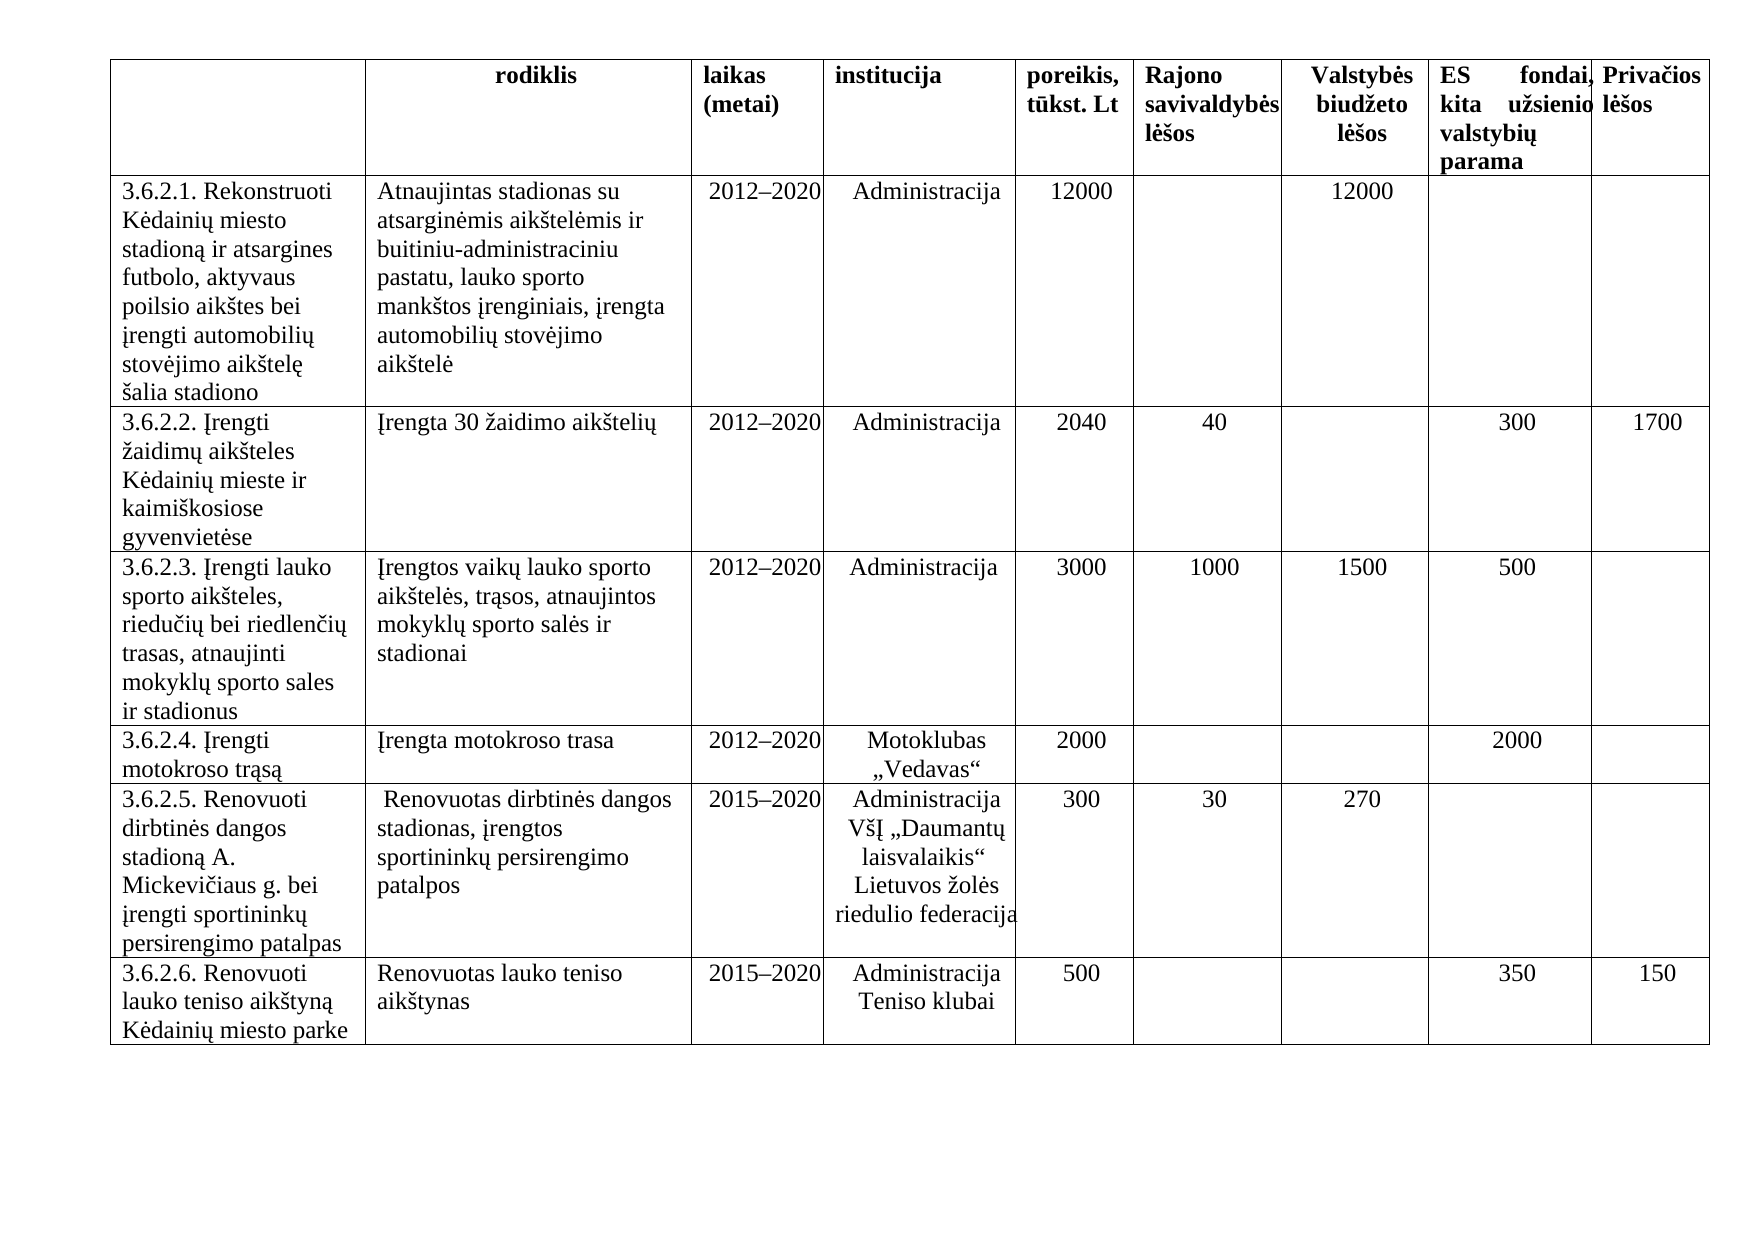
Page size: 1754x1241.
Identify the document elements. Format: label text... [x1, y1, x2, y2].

table_cell 3.6.2.6. Renovuoti lauko teniso aikštyną Kėdainių miesto parke [111, 958, 365, 1044]
table_cell [1592, 726, 1709, 783]
table_cell 2012–2020 [692, 552, 823, 724]
table_cell [1134, 176, 1281, 406]
table_cell [1134, 958, 1281, 1044]
table_cell [1282, 407, 1428, 551]
table_cell Administracija [824, 176, 1015, 406]
table_cell Motoklubas „Vedavas“ [824, 726, 1015, 783]
table_cell 2000 [1016, 726, 1133, 783]
table_cell 3000 [1016, 552, 1133, 724]
table_cell 350 [1429, 958, 1591, 1044]
table_cell 2012–2020 [692, 726, 823, 783]
table_cell [1134, 726, 1281, 783]
table_cell 3.6.2.2. Įrengti žaidimų aikšteles Kėdainių mieste ir kaimiškosiose gyvenvietėse [111, 407, 365, 551]
table_cell 3.6.2.4. Įrengti motokroso trąsą [111, 726, 365, 783]
table_header rodiklis [366, 60, 691, 175]
table_cell Privačios lėšos [1592, 60, 1709, 175]
table_cell 12000 [1282, 176, 1428, 406]
table_cell [1282, 726, 1428, 783]
table_cell Rajono savivaldybės lėšos [1134, 60, 1281, 175]
table_cell ES fondai, kita užsienio valstybių parama [1429, 60, 1591, 175]
table_cell 3.6.2.3. Įrengti lauko sporto aikšteles, riedučių bei riedlenčių trasas, atnaujinti mokyklų sporto sales ir stadionus [111, 552, 365, 724]
table_header [111, 60, 365, 175]
table_cell Valstybės biudžeto lėšos [1282, 60, 1428, 175]
table_cell 3.6.2.5. Renovuoti dirbtinės dangos stadioną A. Mickevičiaus g. bei įrengti sportininkų persirengimo patalpas [111, 784, 365, 957]
table_cell 150 [1592, 958, 1709, 1044]
table_cell 2015–2020 [692, 958, 823, 1044]
table_cell Renovuotas lauko teniso aikštynas [366, 958, 691, 1044]
table_cell Įrengtos vaikų lauko sporto aikštelės, trąsos, atnaujintos mokyklų sporto salės ir stadionai [366, 552, 691, 724]
table_cell 1700 [1592, 407, 1709, 551]
table_cell [1592, 176, 1709, 406]
table_cell 270 [1282, 784, 1428, 957]
table_cell [1282, 958, 1428, 1044]
table_cell 2000 [1429, 726, 1591, 783]
table_cell Administracija VšĮ „Daumantų laisvalaikis“ Lietuvos žolės riedulio federacija [824, 784, 1015, 957]
table_cell Administracija [824, 407, 1015, 551]
table_cell [1592, 784, 1709, 957]
table_cell 300 [1429, 407, 1591, 551]
table_cell 2040 [1016, 407, 1133, 551]
table_cell 2012–2020 [692, 176, 823, 406]
table_cell 1500 [1282, 552, 1428, 724]
table_cell 300 [1016, 784, 1133, 957]
table_cell Administracija [824, 552, 1015, 724]
table_cell Administracija Teniso klubai [824, 958, 1015, 1044]
table_cell [1429, 784, 1591, 957]
table_cell 12000 [1016, 176, 1133, 406]
table_header poreikis, tūkst. Lt [1016, 60, 1133, 175]
table_cell 2012–2020 [692, 407, 823, 551]
table_cell 1000 [1134, 552, 1281, 724]
table_header laikas (metai) [692, 60, 823, 175]
table_cell Įrengta motokroso trasa [366, 726, 691, 783]
table_cell [1592, 552, 1709, 724]
table_cell 500 [1429, 552, 1591, 724]
table_cell 2015–2020 [692, 784, 823, 957]
table_cell [1429, 176, 1591, 406]
table_cell 30 [1134, 784, 1281, 957]
table_cell 500 [1016, 958, 1133, 1044]
table_header institucija [824, 60, 1015, 175]
table_cell Įrengta 30 žaidimo aikštelių [366, 407, 691, 551]
table_cell 40 [1134, 407, 1281, 551]
table_cell Renovuotas dirbtinės dangos stadionas, įrengtos sportininkų persirengimo patalpos [366, 784, 691, 957]
table_cell 3.6.2.1. Rekonstruoti Kėdainių miesto stadioną ir atsargines futbolo, aktyvaus poilsio aikštes bei įrengti automobilių stovėjimo aikštelę šalia stadiono [111, 176, 365, 406]
table_cell Atnaujintas stadionas su atsarginėmis aikštelėmis ir buitiniu-administraciniu pastatu, lauko sporto mankštos įrenginiais, įrengta automobilių stovėjimo aikštelė [366, 176, 691, 406]
